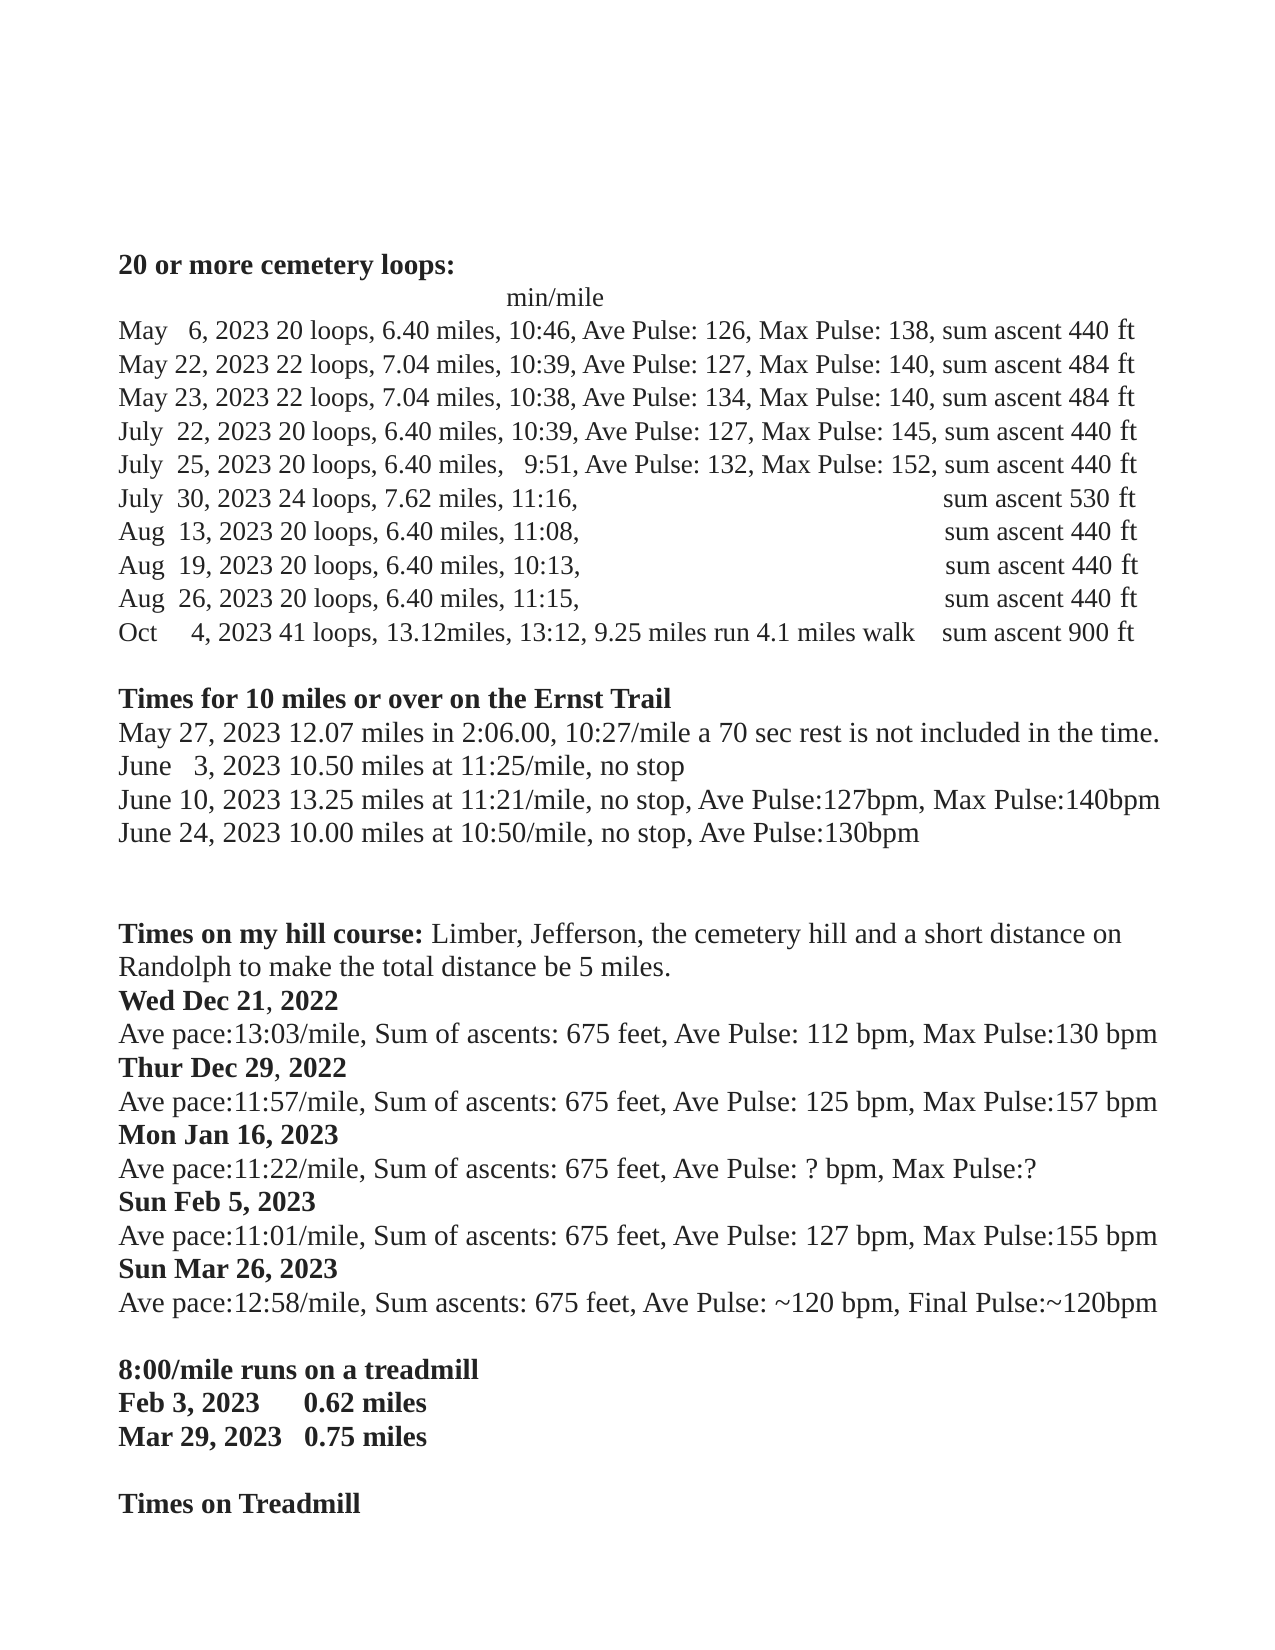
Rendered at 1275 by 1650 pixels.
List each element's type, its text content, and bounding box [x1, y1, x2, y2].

text Oct 4, 2023 41 loops, 13.12miles, 13:12, 9.25 miles run 4.1 miles walk sum ascent 900 ft [118, 614, 1161, 648]
text Times on my hill course: Limber, Jefferson, the cemetery hill and a short distance on Randolph to make the total distance be 5 miles. [118, 916, 1161, 983]
text Aug 19, 2023 20 loops, 6.40 miles, 10:13, sum ascent 440 ft [118, 547, 1161, 581]
text July 25, 2023 20 loops, 6.40 miles, 9:51, Ave Pulse: 132, Max Pulse: 152, sum ascent 440 ft [118, 446, 1161, 480]
text min/mile [118, 281, 1161, 312]
text May 23, 2023 22 loops, 7.04 miles, 10:38, Ave Pulse: 134, Max Pulse: 140, sum ascent 484 ft [118, 379, 1161, 413]
text June 3, 2023 10.50 miles at 11:25/mile, no stop [118, 748, 1161, 782]
text Ave pace:11:22/mile, Sum of ascents: 675 feet, Ave Pulse: ? bpm, Max Pulse:? [118, 1151, 1161, 1184]
text Thur Dec 29, 2022 [118, 1050, 1161, 1084]
text Times on Treadmill [118, 1486, 1161, 1520]
text Feb 3, 2023 0.62 miles [118, 1386, 1161, 1419]
text Ave pace:11:01/mile, Sum of ascents: 675 feet, Ave Pulse: 127 bpm, Max Pulse:155 bpm [118, 1218, 1161, 1251]
text Wed Dec 21, 2022 [118, 983, 1161, 1017]
text Mon Jan 16, 2023 [118, 1117, 1161, 1151]
text Times for 10 miles or over on the Ernst Trail [118, 681, 1161, 715]
text Ave pace:11:57/mile, Sum of ascents: 675 feet, Ave Pulse: 125 bpm, Max Pulse:157 bpm [118, 1084, 1161, 1117]
text May 22, 2023 22 loops, 7.04 miles, 10:39, Ave Pulse: 127, Max Pulse: 140, sum ascent 484 ft [118, 346, 1161, 379]
text 8:00/mile runs on a treadmill [118, 1352, 1161, 1386]
text Mar 29, 2023 0.75 miles [118, 1419, 1161, 1453]
text Aug 26, 2023 20 loops, 6.40 miles, 11:15, sum ascent 440 ft [118, 581, 1161, 614]
text July 22, 2023 20 loops, 6.40 miles, 10:39, Ave Pulse: 127, Max Pulse: 145, sum ascent 440 ft [118, 413, 1161, 446]
text Ave pace:12:58/mile, Sum ascents: 675 feet, Ave Pulse: ~120 bpm, Final Pulse:~120bpm [118, 1285, 1161, 1318]
text 20 or more cemetery loops: [118, 247, 1161, 281]
text July 30, 2023 24 loops, 7.62 miles, 11:16, sum ascent 530 ft [118, 480, 1161, 513]
text May 6, 2023 20 loops, 6.40 miles, 10:46, Ave Pulse: 126, Max Pulse: 138, sum ascent 440 ft [118, 312, 1161, 346]
text Aug 13, 2023 20 loops, 6.40 miles, 11:08, sum ascent 440 ft [118, 513, 1161, 547]
text June 24, 2023 10.00 miles at 10:50/mile, no stop, Ave Pulse:130bpm [118, 815, 1161, 849]
text May 27, 2023 12.07 miles in 2:06.00, 10:27/mile a 70 sec rest is not included in the time. [118, 715, 1161, 748]
text Ave pace:13:03/mile, Sum of ascents: 675 feet, Ave Pulse: 112 bpm, Max Pulse:130 bpm [118, 1017, 1161, 1050]
text June 10, 2023 13.25 miles at 11:21/mile, no stop, Ave Pulse:127bpm, Max Pulse:140bpm [118, 782, 1161, 815]
text Sun Feb 5, 2023 [118, 1184, 1161, 1218]
text Sun Mar 26, 2023 [118, 1251, 1161, 1285]
